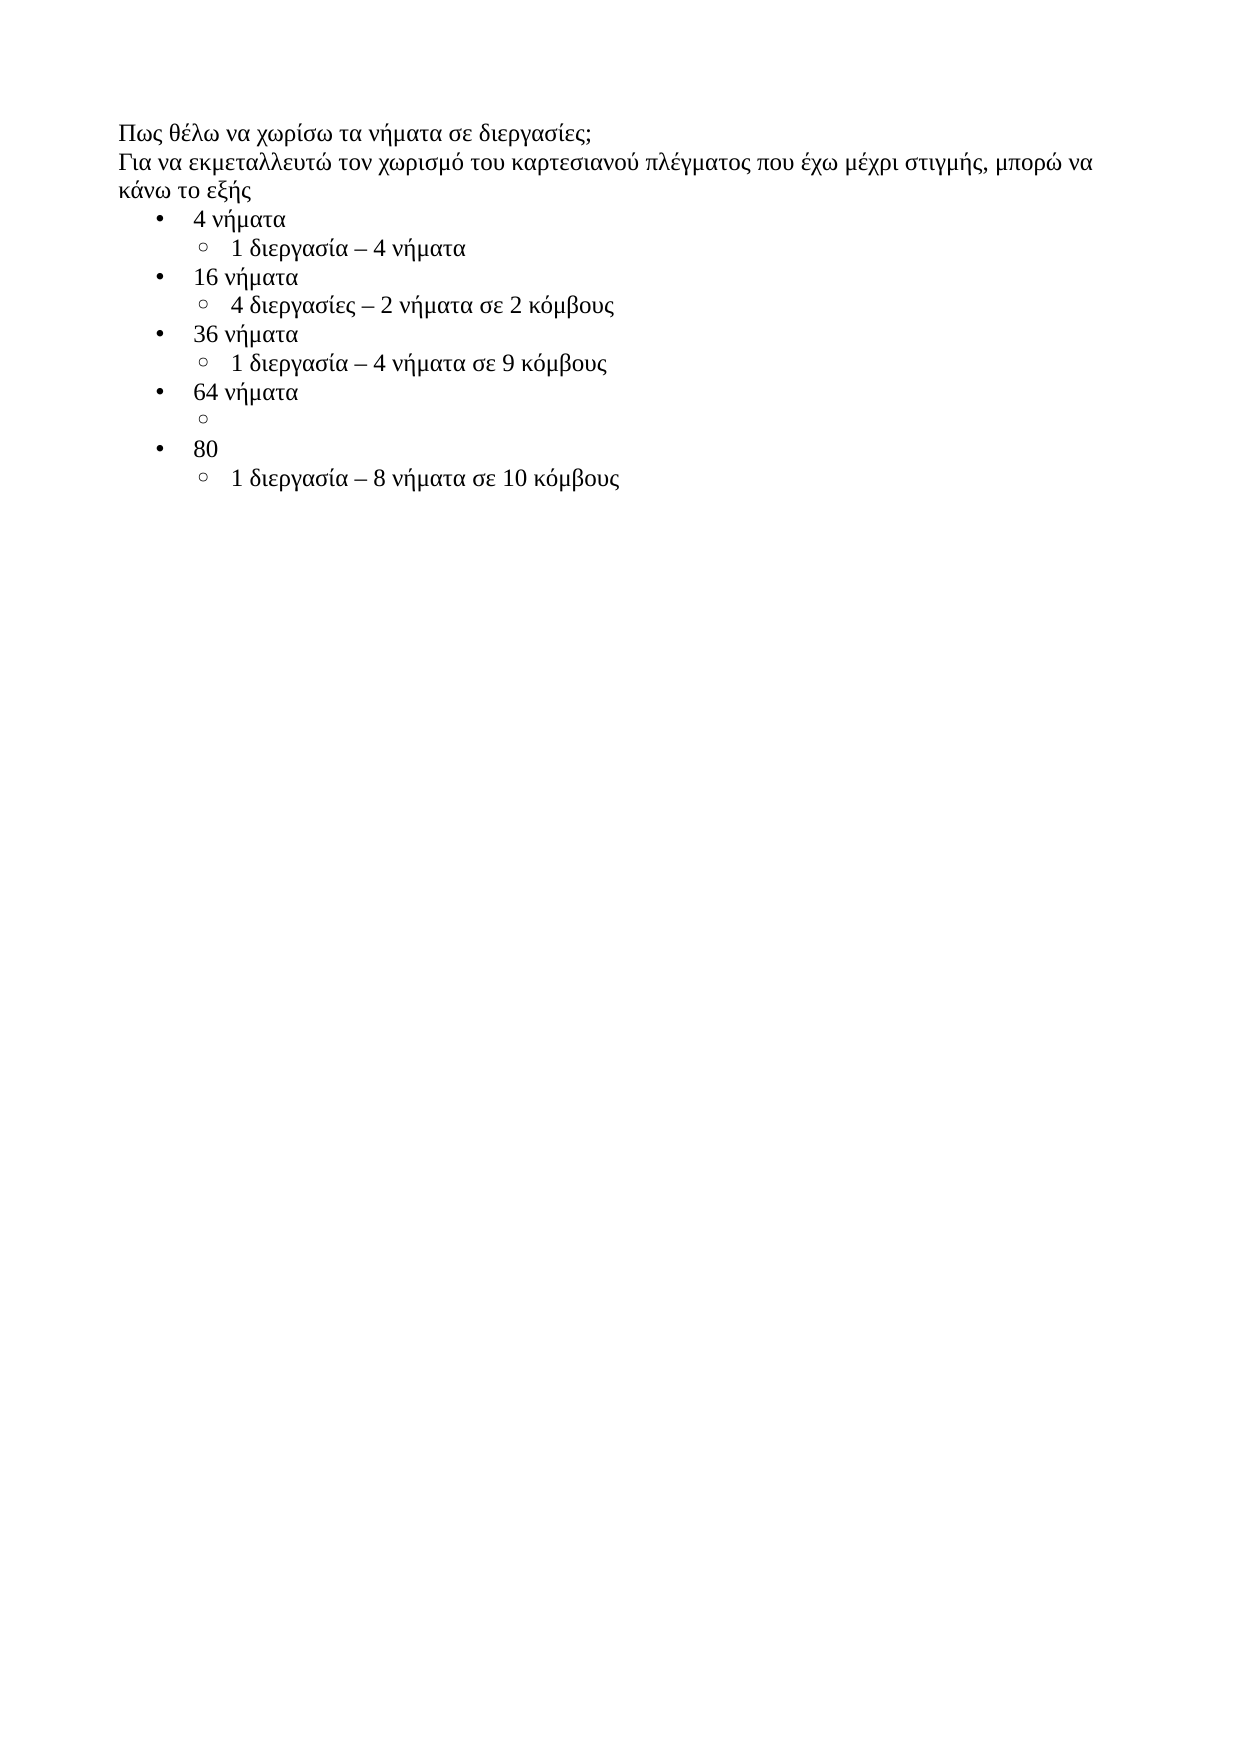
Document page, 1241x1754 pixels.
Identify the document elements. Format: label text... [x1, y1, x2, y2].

text Πως θέλω να χωρίσω τα νήματα σε διεργασίες; [118, 118, 1122, 147]
list 36 νήματα [156, 319, 1122, 348]
list 4 διεργασίες – 2 νήματα σε 2 κόμβους [193, 291, 1122, 319]
list 4 νήματα [156, 204, 1122, 233]
list 1 διεργασία – 4 νήματα σε 9 κόμβους [193, 348, 1122, 377]
list 80 [156, 434, 1122, 463]
list 1 διεργασία – 4 νήματα [193, 233, 1122, 262]
list 1 διεργασία – 8 νήματα σε 10 κόμβους [193, 463, 1122, 492]
list 16 νήματα [156, 262, 1122, 291]
list 64 νήματα [156, 377, 1122, 406]
text Για να εκμεταλλευτώ τον χωρισμό του καρτεσιανού πλέγματος που έχω μέχρι στιγμής, μπορώ να κάνω το εξής [118, 147, 1122, 204]
